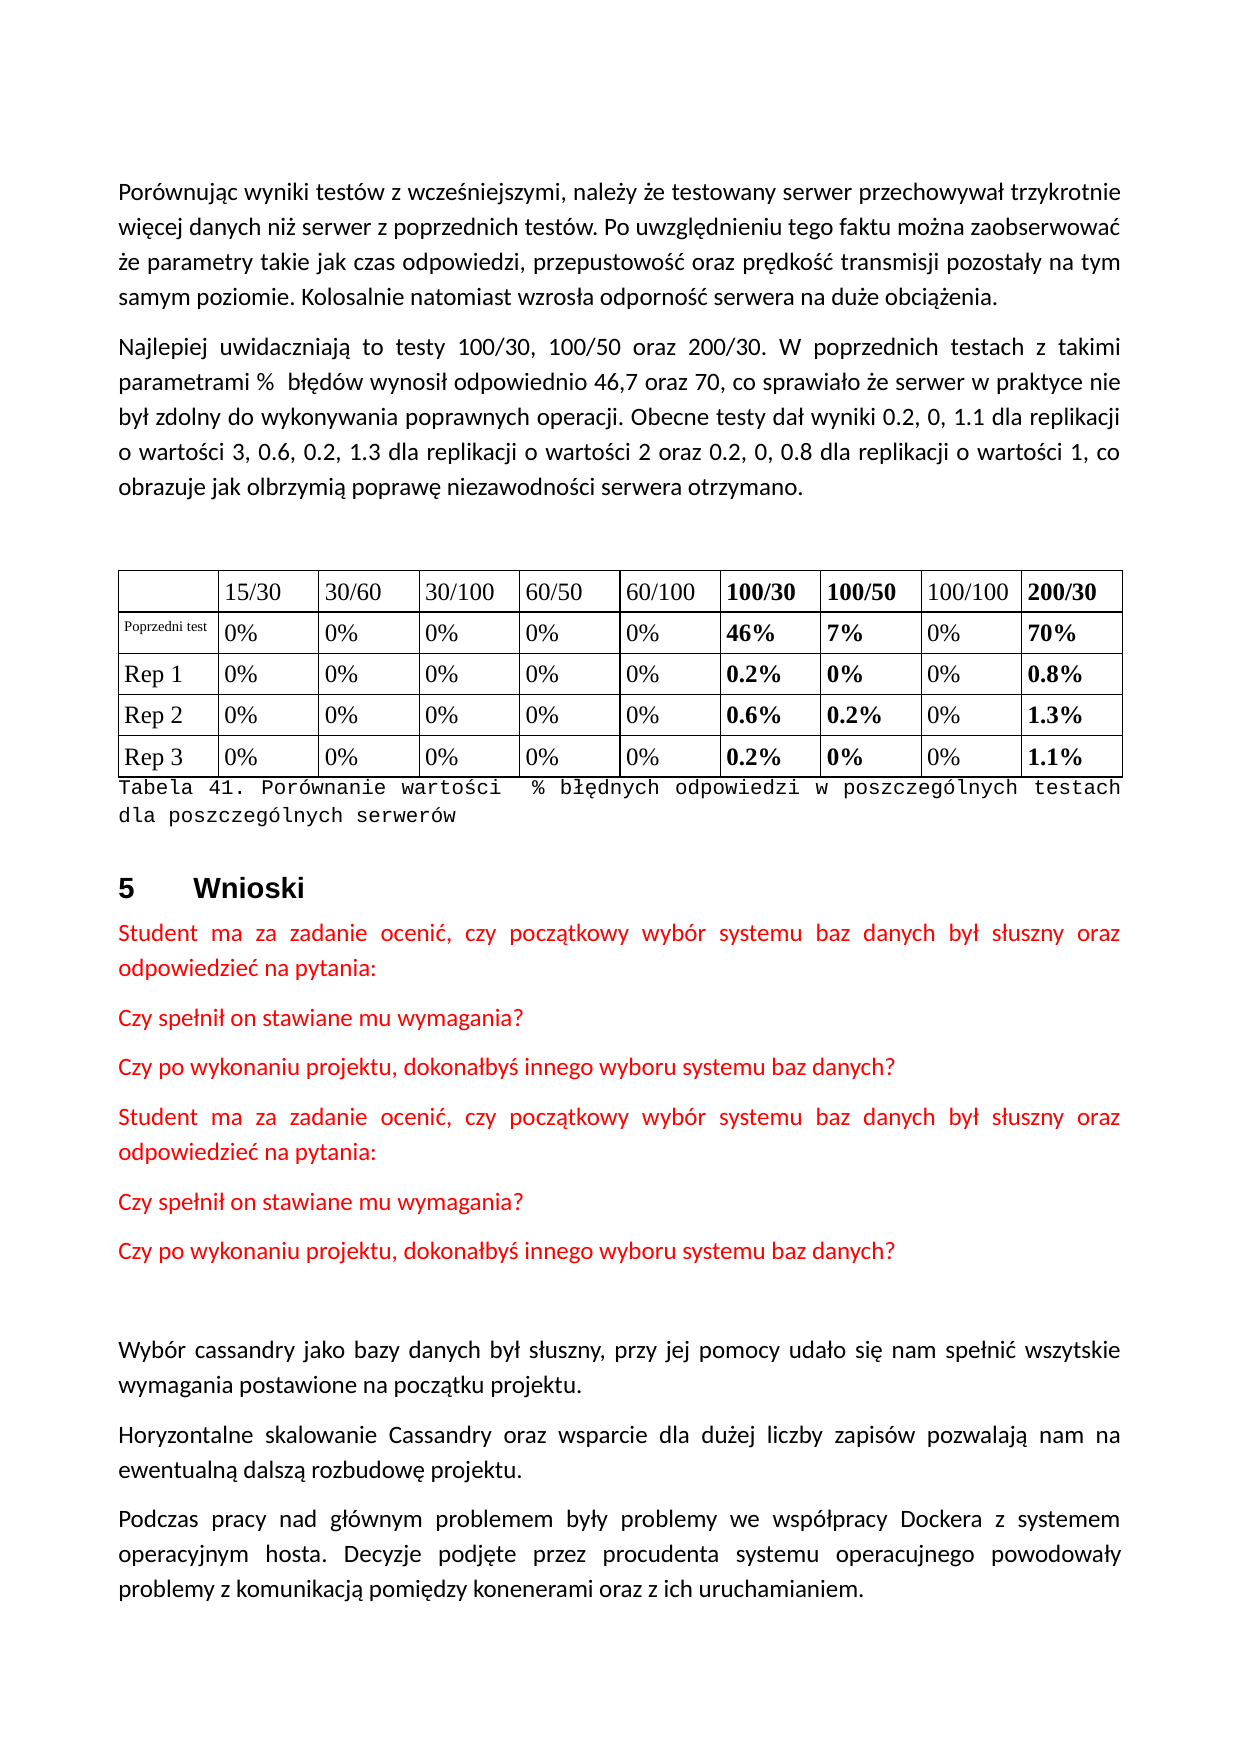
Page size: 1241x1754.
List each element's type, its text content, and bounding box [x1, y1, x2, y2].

table_cell 0% [520, 654, 619, 694]
table_header 200/30 [1022, 571, 1122, 611]
table_cell 70% [1022, 613, 1122, 653]
table_cell 0% [319, 613, 419, 653]
table_cell 0% [520, 695, 619, 735]
table_cell 0% [219, 736, 318, 776]
text Najlepiej uwidaczniają to testy 100/30, 100/50 oraz 200/30. W poprzednich testach z takimi parametrami % błędów wynosił odpowiednio 46,7 oraz 70, co sprawiało że serwer w praktyce nie był zdolny do wykonywania poprawnych operacji. Obecne testy dał wyniki 0.2, 0, 1.1 dla replikacji o wartości 3, 0.6, 0.2, 1.3 dla replikacji o wartości 2 oraz 0.2, 0, 0.8 dla replikacji o wartości 1, co obrazuje jak olbrzymią poprawę niezawodności serwera otrzymano. [118, 331, 1122, 501]
table_cell Rep 3 [119, 736, 218, 776]
table_cell 0% [821, 736, 921, 776]
table_cell 0% [219, 613, 318, 653]
table_cell 0.2% [821, 695, 921, 735]
table_cell 0.8% [1022, 654, 1122, 694]
table_cell 0.2% [721, 736, 820, 776]
subtitle Wnioski [118, 871, 1122, 905]
table_cell 0% [420, 736, 519, 776]
table_cell Rep 2 [119, 695, 218, 735]
table_header 60/100 [621, 571, 720, 611]
table_cell 0% [219, 654, 318, 694]
table_cell 0% [420, 613, 519, 653]
table_cell 0% [922, 654, 1021, 694]
table_header 60/50 [520, 571, 619, 611]
table_cell 0% [420, 654, 519, 694]
text Porównując wyniki testów z wcześniejszymi, należy że testowany serwer przechowywał trzykrotnie więcej danych niż serwer z poprzednich testów. Po uwzględnieniu tego faktu można zaobserwować że parametry takie jak czas odpowiedzi, przepustowość oraz prędkość transmisji pozostały na tym samym poziomie. Kolosalnie natomiast wzrosła odporność serwera na duże obciążenia. [118, 176, 1122, 312]
table_header 100/50 [821, 571, 921, 611]
table_cell Rep 1 [119, 654, 218, 694]
table_cell 0% [319, 695, 419, 735]
text Podczas pracy nad głównym problemem były problemy we współpracy Dockera z systemem operacyjnym hosta. Decyzje podjęte przez procudenta systemu operacujnego powodowały problemy z komunikacją pomiędzy konenerami oraz z ich uruchamianiem. [118, 1504, 1122, 1604]
text Czy po wykonaniu projektu, dokonałbyś innego wyboru systemu baz danych? [118, 1052, 1122, 1082]
table_cell 0% [922, 736, 1021, 776]
text Tabela 41. Porównanie wartości % błędnych odpowiedzi w poszczególnych testach dla poszczególnych serwerów [118, 778, 1122, 828]
table_cell 0% [621, 613, 720, 653]
table_cell 0% [420, 695, 519, 735]
text Czy spełnił on stawiane mu wymagania? [118, 1002, 1122, 1032]
text Czy spełnił on stawiane mu wymagania? [118, 1186, 1122, 1216]
table_cell 0% [922, 613, 1021, 653]
table_cell 0% [219, 695, 318, 735]
table_cell 0% [821, 654, 921, 694]
table_cell 0% [621, 736, 720, 776]
text Horyzontalne skalowanie Cassandry oraz wsparcie dla dużej liczby zapisów pozwalają nam na ewentualną dalszą rozbudowę projektu. [118, 1419, 1122, 1484]
table_header 100/100 [922, 571, 1021, 611]
text Czy po wykonaniu projektu, dokonałbyś innego wyboru systemu baz danych? [118, 1235, 1122, 1266]
table_cell 46% [721, 613, 820, 653]
table_header 30/60 [319, 571, 419, 611]
table_cell 0% [319, 654, 419, 694]
table_cell 0% [319, 736, 419, 776]
table_cell 0% [520, 613, 619, 653]
table_cell 1.1% [1022, 736, 1122, 776]
text Wybór cassandry jako bazy danych był słuszny, przy jej pomocy udało się nam spełnić wszytskie wymagania postawione na początku projektu. [118, 1334, 1122, 1400]
table_header [119, 571, 218, 611]
table_cell 0% [520, 736, 619, 776]
table_cell 1.3% [1022, 695, 1122, 735]
table_cell Poprzedni test [119, 613, 218, 653]
table_cell 7% [821, 613, 921, 653]
table_header 100/30 [721, 571, 820, 611]
table_header 30/100 [420, 571, 519, 611]
text Student ma za zadanie ocenić, czy początkowy wybór systemu baz danych był słuszny oraz odpowiedzieć na pytania: [118, 1101, 1122, 1167]
table_cell 0% [621, 695, 720, 735]
table_cell 0.2% [721, 654, 820, 694]
table_cell 0.6% [721, 695, 820, 735]
table_cell 0% [621, 654, 720, 694]
table_cell 0% [922, 695, 1021, 735]
table_header 15/30 [219, 571, 318, 611]
text Student ma za zadanie ocenić, czy początkowy wybór systemu baz danych był słuszny oraz odpowiedzieć na pytania: [118, 917, 1122, 983]
